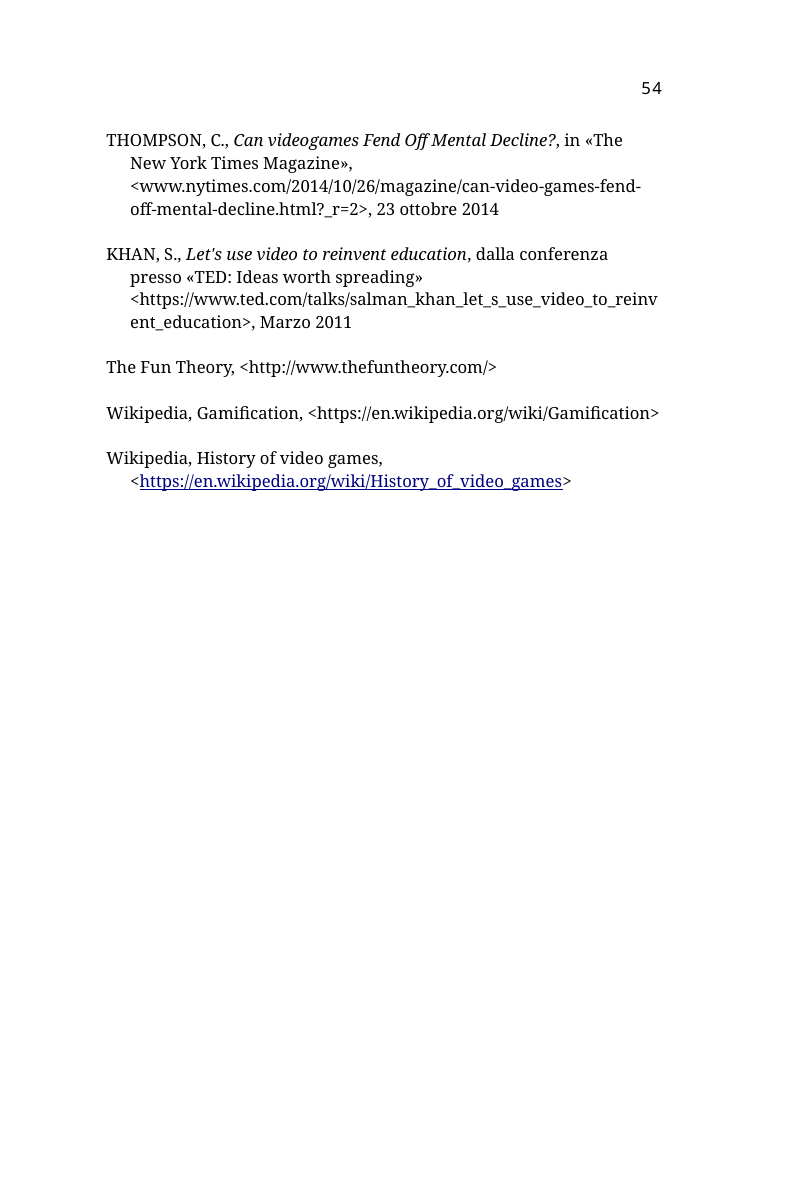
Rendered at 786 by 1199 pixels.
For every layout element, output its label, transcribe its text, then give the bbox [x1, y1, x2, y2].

text Wikipedia, Gamification, <https://en.wikipedia.org/wiki/Gamification> [106, 401, 661, 424]
text KHAN, S., Let's use video to reinvent education, dalla conferenza presso «TED: Ideas worth spreading» <https://www.ted.com/talks/salman_khan_let_s_use_video_to_reinvent_education>, Marzo 2011 [106, 242, 661, 333]
text The Fun Theory, <http://www.thefuntheory.com/> [106, 356, 661, 379]
text THOMPSON, C., Can videogames Fend Off Mental Decline?, in «The New York Times Magazine», <www.nytimes.com/2014/10/26/magazine/can-video-games-fend-off-mental-decline.html?_r=2>, 23 ottobre 2014 [106, 129, 661, 220]
text Wikipedia, History of video games, <https://en.wikipedia.org/wiki/History_of_video_games> [106, 447, 661, 492]
